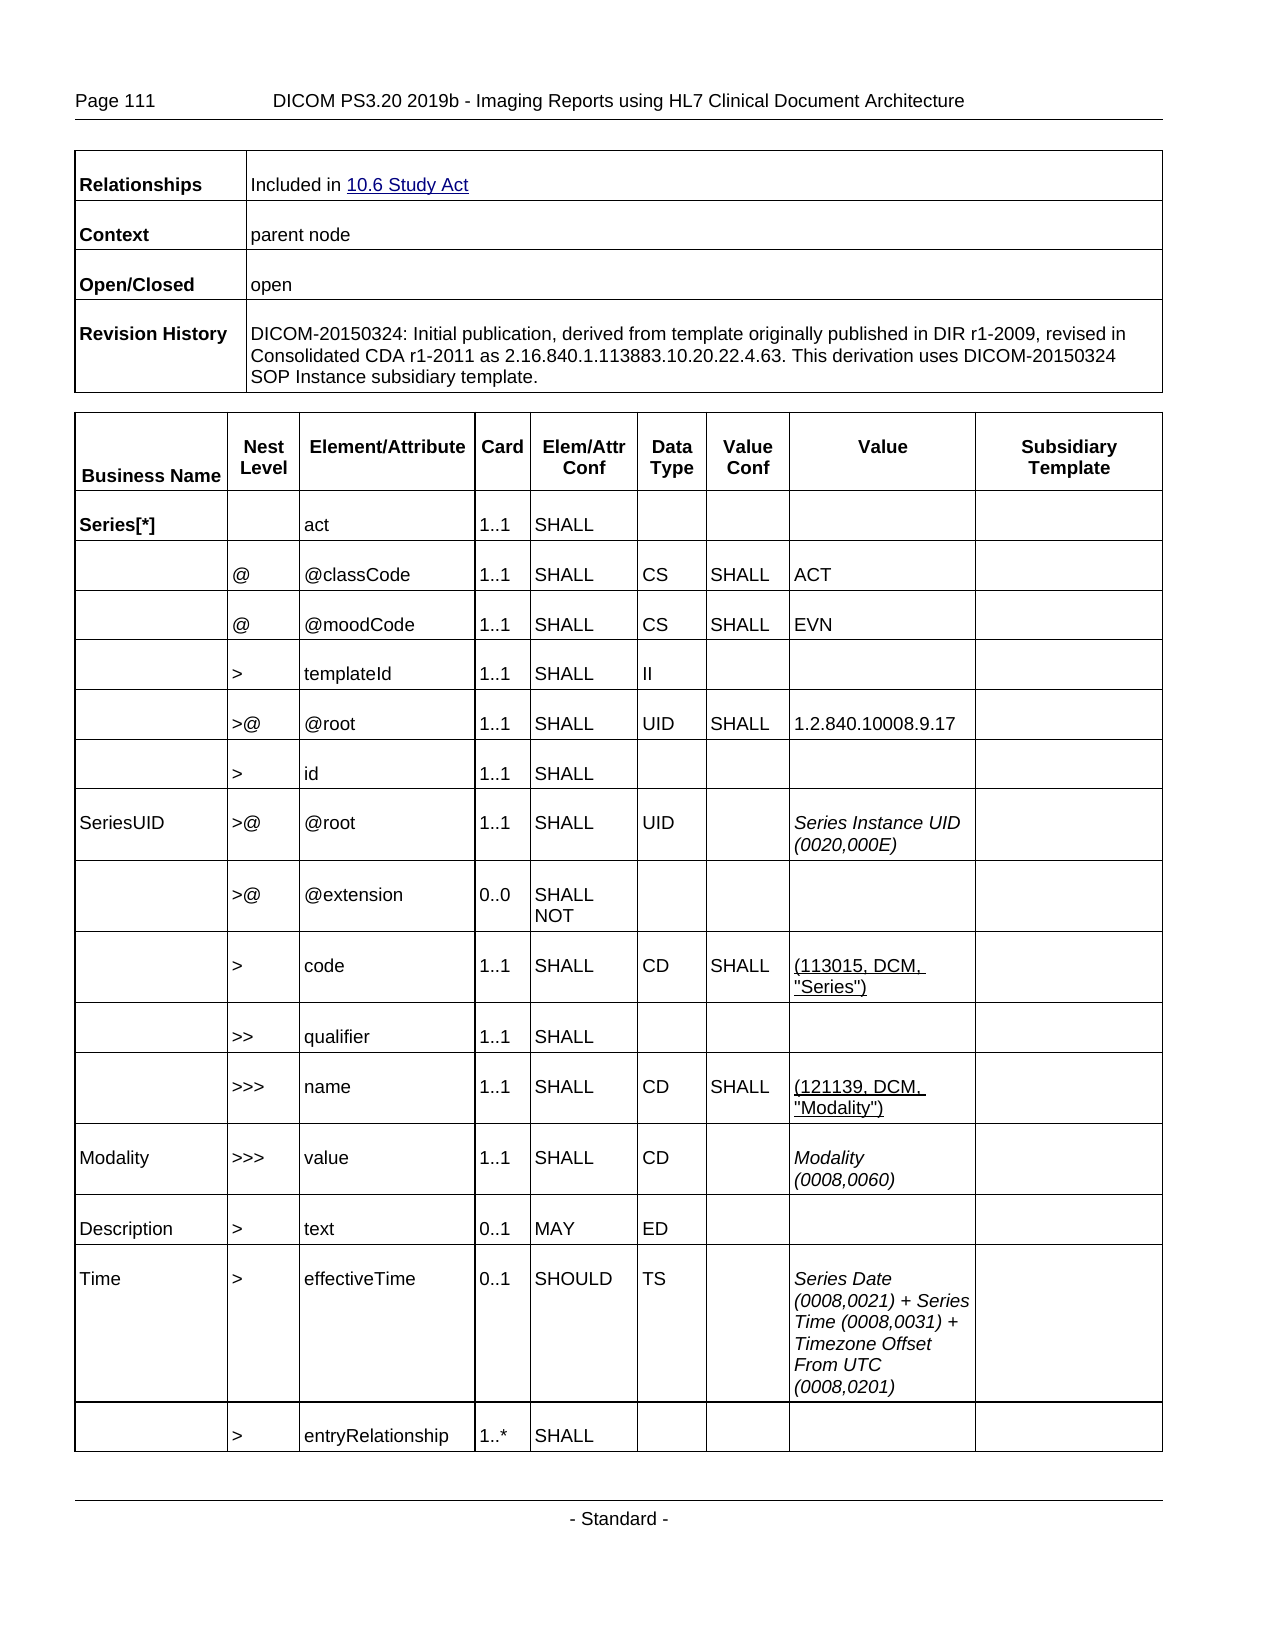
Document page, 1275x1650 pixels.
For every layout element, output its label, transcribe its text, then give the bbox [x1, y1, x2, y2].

table_cell [976, 740, 1162, 788]
table_cell [976, 640, 1162, 689]
table_cell >> [228, 1003, 299, 1052]
table_cell [76, 932, 227, 1002]
table_cell [976, 932, 1162, 1002]
table_cell act [300, 491, 474, 540]
table_cell [976, 861, 1162, 931]
table_cell [790, 740, 975, 788]
table_cell 1..1 [476, 789, 530, 859]
table_cell [976, 1124, 1162, 1194]
table_cell [976, 1053, 1162, 1123]
table_cell SHALL [531, 1124, 637, 1194]
table_cell [976, 1245, 1162, 1401]
table_cell Included in 10.6 Study Act [247, 151, 1162, 200]
table_cell [707, 491, 789, 540]
table_header Subsidiary Template [976, 413, 1162, 490]
table_cell CD [638, 1053, 706, 1123]
table_cell > [228, 1245, 299, 1401]
table_cell CS [638, 591, 706, 639]
table_cell MAY [531, 1195, 637, 1244]
table_cell [76, 861, 227, 931]
table_cell SHALL [531, 541, 637, 589]
table_cell [976, 1195, 1162, 1244]
table_header Nest Level [228, 413, 299, 490]
table_cell 1..1 [476, 690, 530, 738]
table_cell [790, 861, 975, 931]
table_header Business Name [76, 413, 227, 490]
table_cell > [228, 932, 299, 1002]
table_cell [638, 1403, 706, 1451]
table_cell Revision History [76, 300, 246, 392]
table_cell [707, 789, 789, 859]
table_cell SHALL [707, 591, 789, 639]
table_cell SHALL [707, 690, 789, 738]
table_cell ED [638, 1195, 706, 1244]
table_cell @classCode [300, 541, 474, 589]
table_cell [707, 640, 789, 689]
table_cell [76, 591, 227, 639]
table_cell CD [638, 932, 706, 1002]
table_cell >@ [228, 789, 299, 859]
table_cell [638, 861, 706, 931]
table_cell [976, 789, 1162, 859]
table_cell (121139, DCM, "Modality") [790, 1053, 975, 1123]
table_cell > [228, 640, 299, 689]
table_cell SHALL [531, 640, 637, 689]
table_cell SHALL [531, 789, 637, 859]
table_cell Relationships [76, 151, 246, 200]
table_cell code [300, 932, 474, 1002]
table_cell text [300, 1195, 474, 1244]
table_header Card [476, 413, 530, 490]
table_cell 0..0 [476, 861, 530, 931]
table_cell [707, 1195, 789, 1244]
table_cell @ [228, 541, 299, 589]
table_cell TS [638, 1245, 706, 1401]
table_cell @root [300, 690, 474, 738]
table_cell [707, 861, 789, 931]
table_cell II [638, 640, 706, 689]
table_cell 0..1 [476, 1245, 530, 1401]
table_cell SHOULD [531, 1245, 637, 1401]
table_cell SHALL [531, 491, 637, 540]
table_cell [228, 491, 299, 540]
table_cell [76, 1003, 227, 1052]
table_cell effective​Time [300, 1245, 474, 1401]
table_cell 1..1 [476, 932, 530, 1002]
table_cell 1..* [476, 1403, 530, 1451]
table_cell [707, 1403, 789, 1451]
table_cell > [228, 1195, 299, 1244]
table_cell @moodCode [300, 591, 474, 639]
table_cell Modality (0008,0060) [790, 1124, 975, 1194]
table_cell SHALL [707, 932, 789, 1002]
table_cell SHALL [531, 1003, 637, 1052]
table_cell Series Instance UID (0020,000E) [790, 789, 975, 859]
table_cell (113015, DCM, "Series") [790, 932, 975, 1002]
table_cell name [300, 1053, 474, 1123]
table_cell [76, 690, 227, 738]
table_cell 1..1 [476, 1053, 530, 1123]
table_cell UID [638, 690, 706, 738]
table_cell [76, 1053, 227, 1123]
table_cell 1..1 [476, 591, 530, 639]
table_cell SHALL [531, 740, 637, 788]
table_cell [707, 1003, 789, 1052]
table_cell 0..1 [476, 1195, 530, 1244]
table_cell Series[*] [76, 491, 227, 540]
table_cell [638, 491, 706, 540]
table_cell [790, 1403, 975, 1451]
table_header Elem/Attr Conf [531, 413, 637, 490]
table_cell ACT [790, 541, 975, 589]
table_cell [707, 1245, 789, 1401]
table_cell [976, 690, 1162, 738]
table_cell 1..1 [476, 491, 530, 540]
table_cell id [300, 740, 474, 788]
table_cell UID [638, 789, 706, 859]
table_header Value Conf [707, 413, 789, 490]
table_cell Open/Closed [76, 250, 246, 299]
table_cell CD [638, 1124, 706, 1194]
table_cell [707, 740, 789, 788]
table_cell SHALL [531, 591, 637, 639]
table_cell 1..1 [476, 640, 530, 689]
table_cell [976, 541, 1162, 589]
table_cell 1..1 [476, 740, 530, 788]
table_cell >@ [228, 861, 299, 931]
table_cell [638, 740, 706, 788]
table_cell [976, 1403, 1162, 1451]
table_cell [76, 541, 227, 589]
table_cell >@ [228, 690, 299, 738]
table_cell > [228, 740, 299, 788]
table_cell SHALL [531, 1403, 637, 1451]
table_cell Context [76, 201, 246, 249]
table_cell [638, 1003, 706, 1052]
table_cell [976, 591, 1162, 639]
table_cell template​Id [300, 640, 474, 689]
table_cell open [247, 250, 1162, 299]
table_cell Modality [76, 1124, 227, 1194]
table_cell SHALL [707, 1053, 789, 1123]
table_header Value [790, 413, 975, 490]
table_cell 1..1 [476, 541, 530, 589]
table_cell [790, 1003, 975, 1052]
table_cell EVN [790, 591, 975, 639]
table_cell @ [228, 591, 299, 639]
table_cell [976, 1003, 1162, 1052]
table_cell Series Date (0008,0021) + Series Time (0008,0031) + Timezone Offset From UTC (0008,0201) [790, 1245, 975, 1401]
table_cell [707, 1124, 789, 1194]
table_cell [790, 1195, 975, 1244]
table_cell SHALL [531, 1053, 637, 1123]
table_cell 1..1 [476, 1124, 530, 1194]
table_cell value [300, 1124, 474, 1194]
table_cell SHALL [531, 932, 637, 1002]
table_cell 1..1 [476, 1003, 530, 1052]
table_header Data Type [638, 413, 706, 490]
table_cell SHALL NOT [531, 861, 637, 931]
table_cell > [228, 1403, 299, 1451]
table_cell qualifier [300, 1003, 474, 1052]
table_cell SHALL [707, 541, 789, 589]
table_cell 1.2.840.10008.9.17 [790, 690, 975, 738]
table_cell [76, 740, 227, 788]
table_cell @extension [300, 861, 474, 931]
table_cell parent node [247, 201, 1162, 249]
table_cell Time [76, 1245, 227, 1401]
table_cell Description [76, 1195, 227, 1244]
table_cell [76, 1403, 227, 1451]
table_cell [976, 491, 1162, 540]
table_cell >>> [228, 1053, 299, 1123]
table_cell DICOM-20150324: Initial publication, derived from template originally published in DIR r1-2009, revised in Consolidated CDA r1-2011 as 2.16.840.1.113883.10.20.22.4.63. This derivation uses DICOM-20150324 SOP Instance subsidiary template. [247, 300, 1162, 392]
table_cell [76, 640, 227, 689]
table_cell SHALL [531, 690, 637, 738]
table_cell [790, 640, 975, 689]
table_cell >>> [228, 1124, 299, 1194]
table_cell Series​UID [76, 789, 227, 859]
table_header Element/​Attribute [300, 413, 474, 490]
table_cell [790, 491, 975, 540]
table_cell @root [300, 789, 474, 859]
table_cell entry​Relationship [300, 1403, 474, 1451]
table_cell CS [638, 541, 706, 589]
